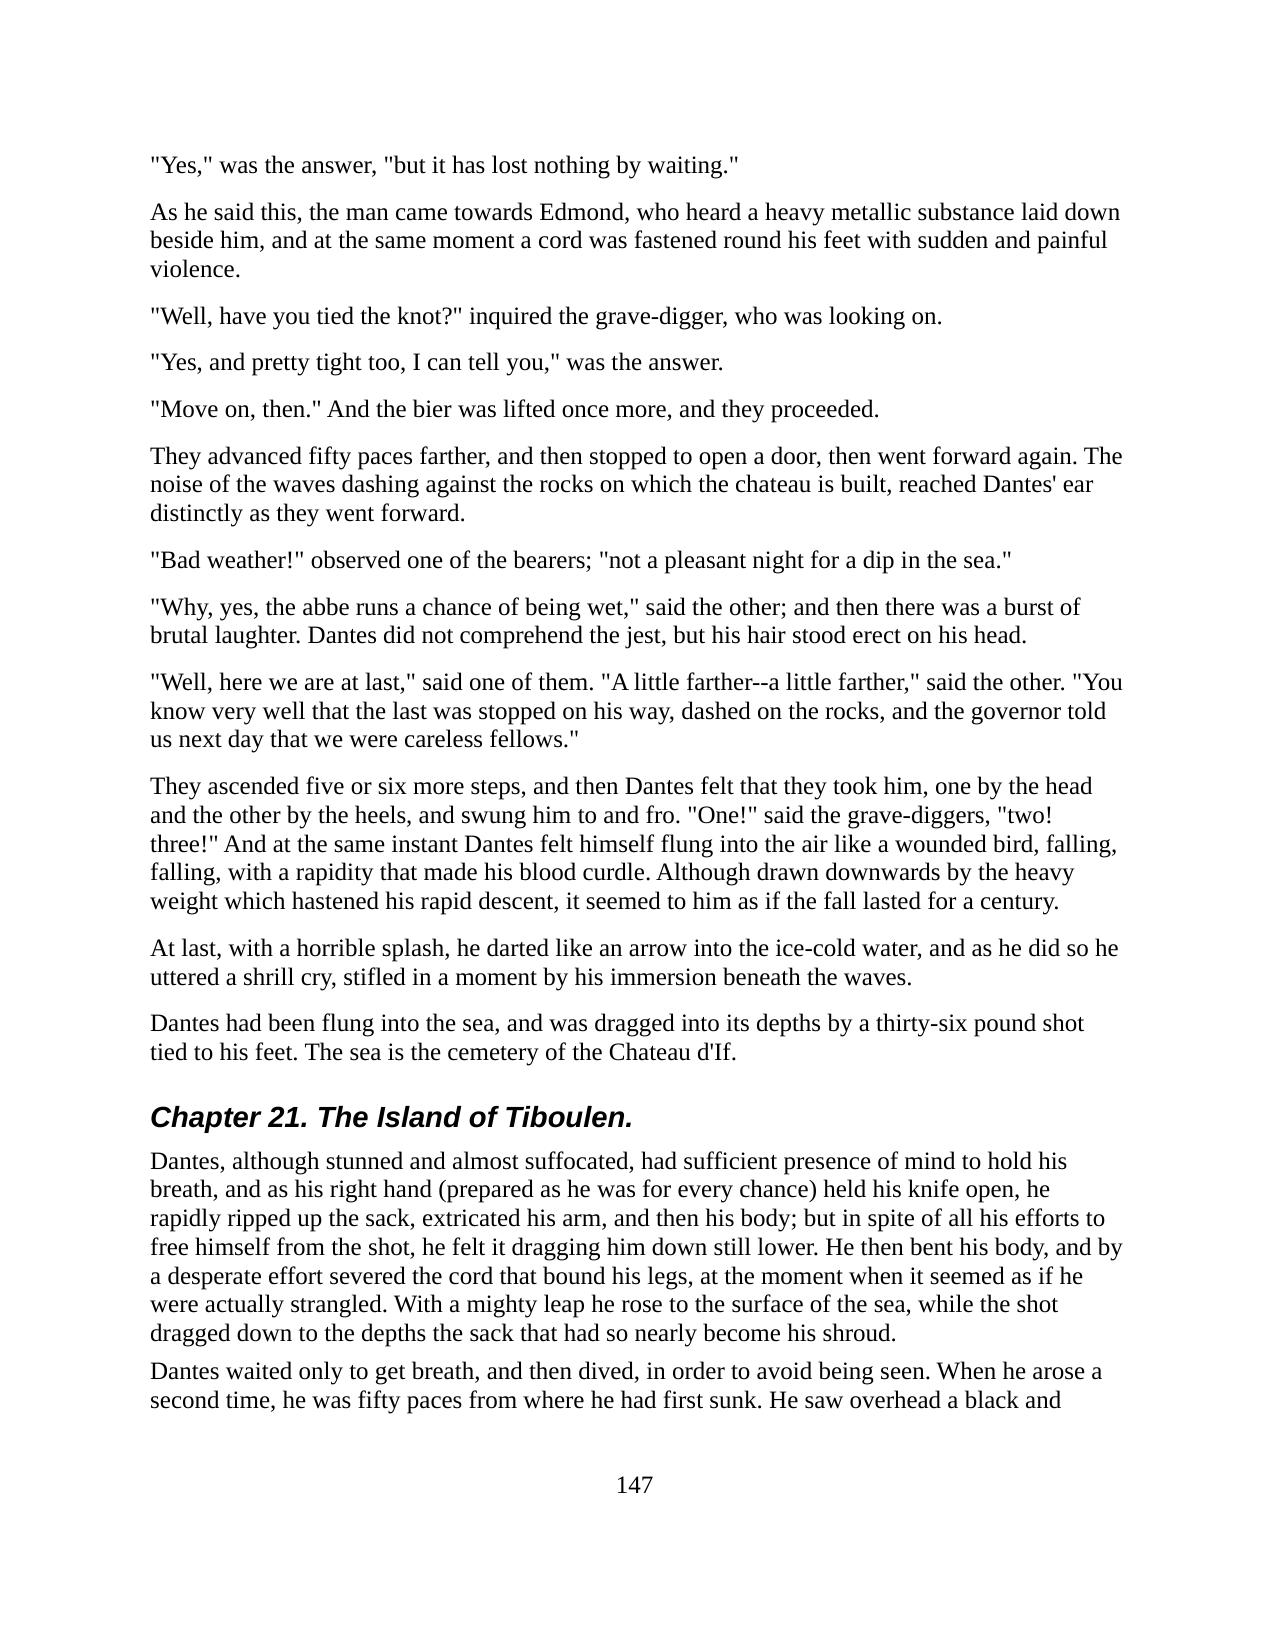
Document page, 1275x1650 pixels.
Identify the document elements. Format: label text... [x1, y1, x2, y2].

text "Why, yes, the abbe runs a chance of being wet," said the other; and then there was a burst of brutal laughter. Dantes did not comprehend the jest, but his hair stood erect on his head. [150, 592, 1125, 649]
text "Well, have you tied the knot?" inquired the grave-digger, who was looking on. [150, 301, 1125, 329]
text Dantes waited only to get breath, and then dived, in order to avoid being seen. When he arose a second time, he was fifty paces from where he had first sunk. He saw overhead a black and [150, 1356, 1125, 1413]
text At last, with a horrible splash, he darted like an arrow into the ice-cold water, and as he did so he uttered a shrill cry, stifled in a moment by his immersion beneath the waves. [150, 933, 1125, 990]
text "Bad weather!" observed one of the bearers; "not a pleasant night for a dip in the sea." [150, 545, 1125, 574]
text They ascended five or six more steps, and then Dantes felt that they took him, one by the head and the other by the heels, and swung him to and fro. "One!" said the grave-diggers, "two! three!" And at the same instant Dantes felt himself flung into the air like a wounded bird, falling, falling, with a rapidity that made his blood curdle. Although drawn downwards by the heavy weight which hastened his rapid descent, it seemed to him as if the fall lasted for a century. [150, 771, 1125, 915]
text As he said this, the man came towards Edmond, who heard a heavy metallic substance laid down beside him, and at the same moment a cord was fastened round his feet with sudden and painful violence. [150, 197, 1125, 283]
text "Yes, and pretty tight too, I can tell you," was the answer. [150, 347, 1125, 376]
text "Move on, then." And the bier was lifted once more, and they proceeded. [150, 394, 1125, 423]
text Dantes, although stunned and almost suffocated, had sufficient presence of mind to hold his breath, and as his right hand (prepared as he was for every chance) held his knife open, he rapidly ripped up the sack, extricated his arm, and then his body; but in spite of all his efforts to free himself from the shot, he felt it dragging him down still lower. He then bent his body, and by a desperate effort severed the cord that bound his legs, at the moment when it seemed as if he were actually strangled. With a mighty leap he rose to the surface of the sea, while the shot dragged down to the depths the sack that had so nearly become his shroud. [150, 1146, 1125, 1347]
text They advanced fifty paces farther, and then stopped to open a door, then went forward again. The noise of the waves dashing against the rocks on which the chateau is built, reached Dantes' ear distinctly as they went forward. [150, 441, 1125, 527]
text "Well, here we are at last," said one of them. "A little farther--a little farther," said the other. "You know very well that the last was stopped on his way, dashed on the rocks, and the governor told us next day that we were careless fellows." [150, 667, 1125, 753]
subtitle Chapter 21. The Island of Tiboulen. [150, 1100, 1125, 1133]
text "Yes," was the answer, "but it has lost nothing by waiting." [150, 150, 1125, 179]
text Dantes had been flung into the sea, and was dragged into its depths by a thirty-six pound shot tied to his feet. The sea is the cemetery of the Chateau d'If. [150, 1008, 1125, 1066]
